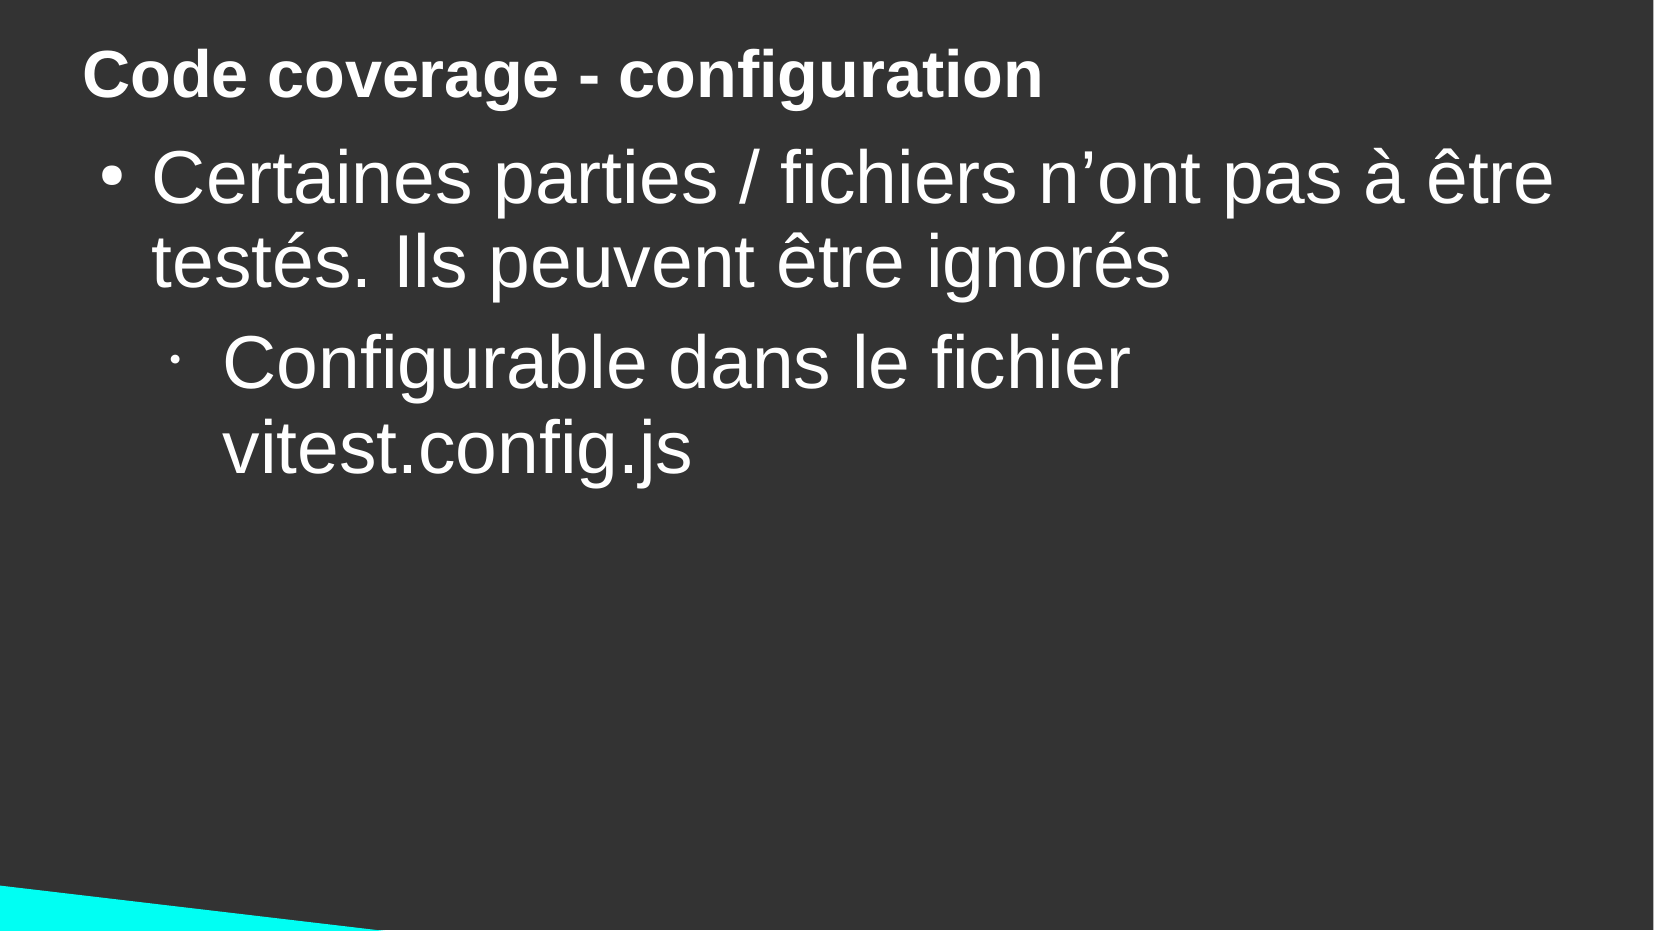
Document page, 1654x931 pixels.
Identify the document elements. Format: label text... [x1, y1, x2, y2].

title Code coverage - configuration [82, 37, 1571, 112]
list Certaines parties / fichiers n’ont pas à être testés. Ils peuvent être ignorés Configurable dans le fichier vitest.config.js [80, 135, 1619, 603]
text_box [0, 885, 386, 931]
